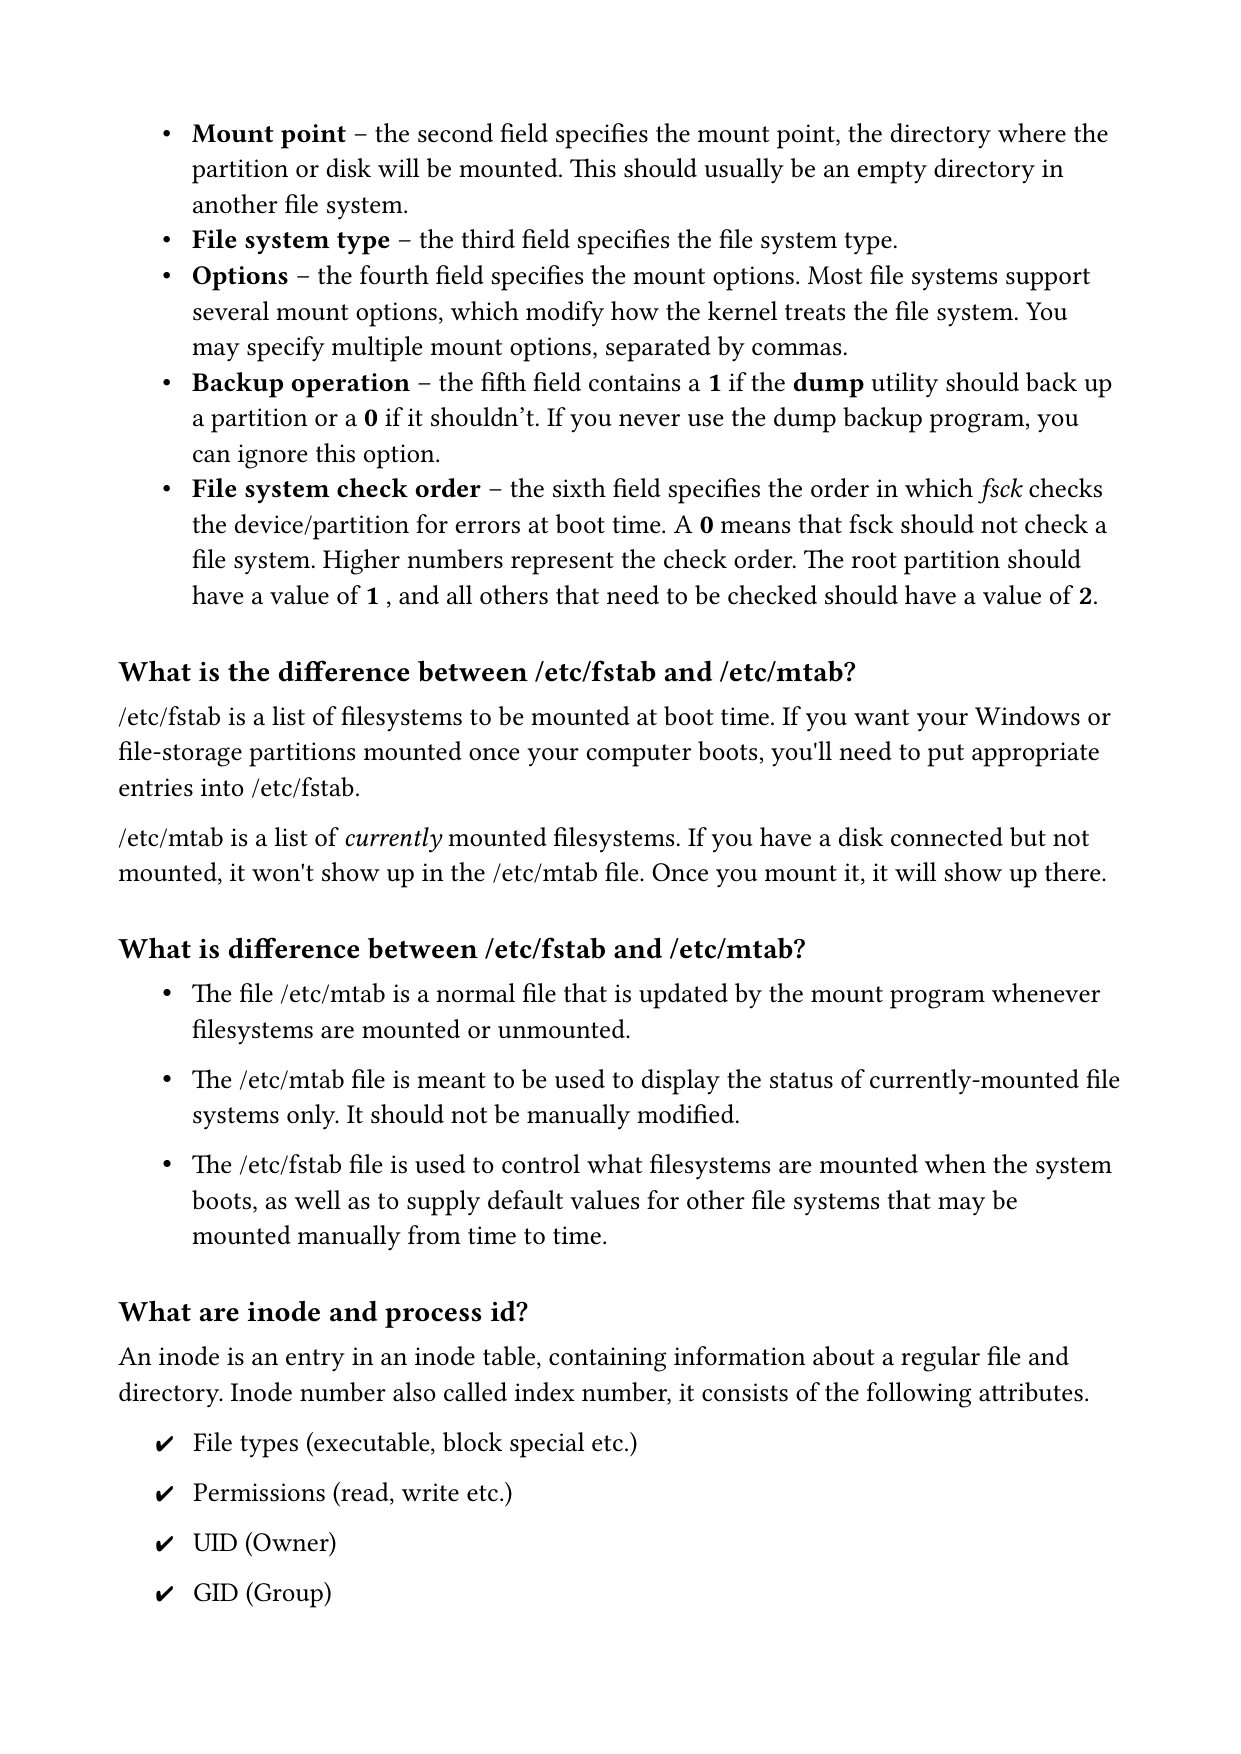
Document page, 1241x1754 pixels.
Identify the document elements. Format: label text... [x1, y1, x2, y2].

list Mount point – the second field specifies the mount point, the directory where the partition or disk will be mounted. This should usually be an empty directory in another file system. [162, 118, 1122, 220]
list Backup operation – the fifth field contains a 1 if the dump utility should back up a partition or a 0 if it shouldn’t. If you never use the dump backup program, you can ignore this option. [162, 367, 1122, 469]
list The file /etc/mtab is a normal file that is updated by the mount program whenever filesystems are mounted or unmounted. [162, 978, 1122, 1045]
list File system type – the third field specifies the file system type. [162, 225, 1122, 256]
text /etc/mtab is a list of currently mounted filesystems. If you have a disk connected but not mounted, it won't show up in the /etc/mtab file. Once you mount it, it will show up there. [118, 822, 1122, 888]
list The /etc/mtab file is meant to be used to display the status of currently-mounted file systems only. It should not be manually modified. [162, 1064, 1122, 1130]
list File system check order – the sixth field specifies the order in which fsck checks the device/partition for errors at boot time. A 0 means that fsck should not check a file system. Higher numbers represent the check order. The root partition should have a value of 1 , and all others that need to be checked should have a value of 2. [162, 473, 1122, 611]
list Options – the fourth field specifies the mount options. Most file systems support several mount options, which modify how the kernel treats the file system. You may specify multiple mount options, separated by commas. [162, 260, 1122, 362]
subtitle What are inode and process id? [118, 1296, 1122, 1329]
list Permissions (read, write etc.) [156, 1477, 1122, 1508]
list UID (Owner) [156, 1527, 1122, 1558]
text /etc/fstab is a list of filesystems to be mounted at boot time. If you want your Windows or file-storage partitions mounted once your computer boots, you'll need to put appropriate entries into /etc/fstab. [118, 701, 1122, 803]
text An inode is an entry in an inode table, containing information about a regular file and directory. Inode number also called index number, it consists of the following attributes. [118, 1341, 1122, 1408]
list File types (executable, block special etc.) [156, 1427, 1122, 1458]
list The /etc/fstab file is used to control what filesystems are mounted when the system boots, as well as to supply default values for other file systems that may be mounted manually from time to time. [162, 1149, 1122, 1251]
list GID (Group) [156, 1577, 1122, 1608]
subtitle What is difference between /etc/fstab and /etc/mtab? [118, 932, 1122, 966]
subtitle What is the difference between /etc/fstab and /etc/mtab? [118, 655, 1122, 688]
